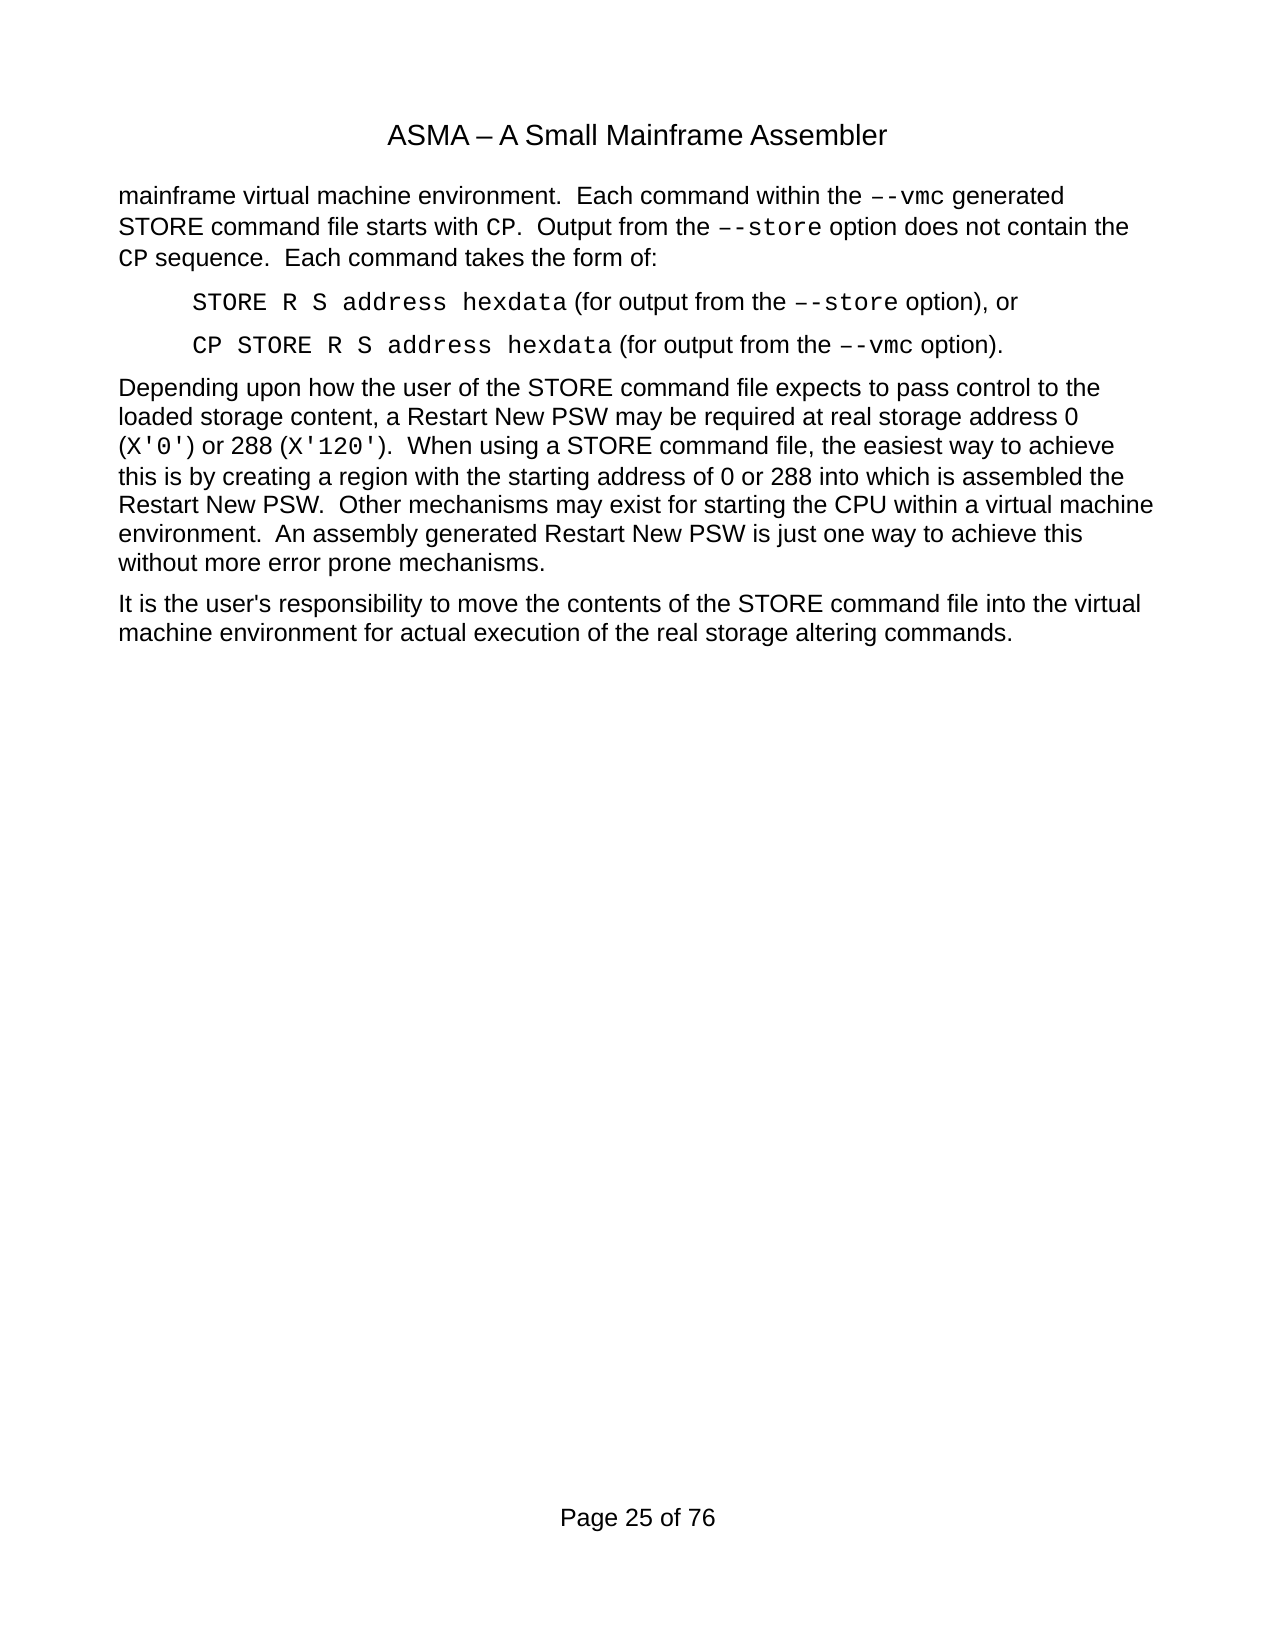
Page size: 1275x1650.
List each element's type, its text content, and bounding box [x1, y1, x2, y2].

text It is the user's responsibility to move the contents of the STORE command file into the virtual machine environment for actual execution of the real storage altering commands. [118, 589, 1157, 647]
text CP STORE R S address hexdata (for output from the –-vmc option). [192, 330, 1157, 361]
text Depending upon how the user of the STORE command file expects to pass control to the loaded storage content, a Restart New PSW may be required at real storage address 0 (X'0') or 288 (X'120'). When using a STORE command file, the easiest way to achieve this is by creating a region with the starting address of 0 or 288 into which is assembled the Restart New PSW. Other mechanisms may exist for starting the CPU within a virtual machine environment. An assembly generated Restart New PSW is just one way to achieve this without more error prone mechanisms. [118, 373, 1157, 577]
text STORE R S address hexdata (for output from the –-store option), or [192, 286, 1157, 317]
text mainframe virtual machine environment. Each command within the –-vmc generated STORE command file starts with CP. Output from the –-store option does not contain the CP sequence. Each command takes the form of: [118, 181, 1157, 274]
